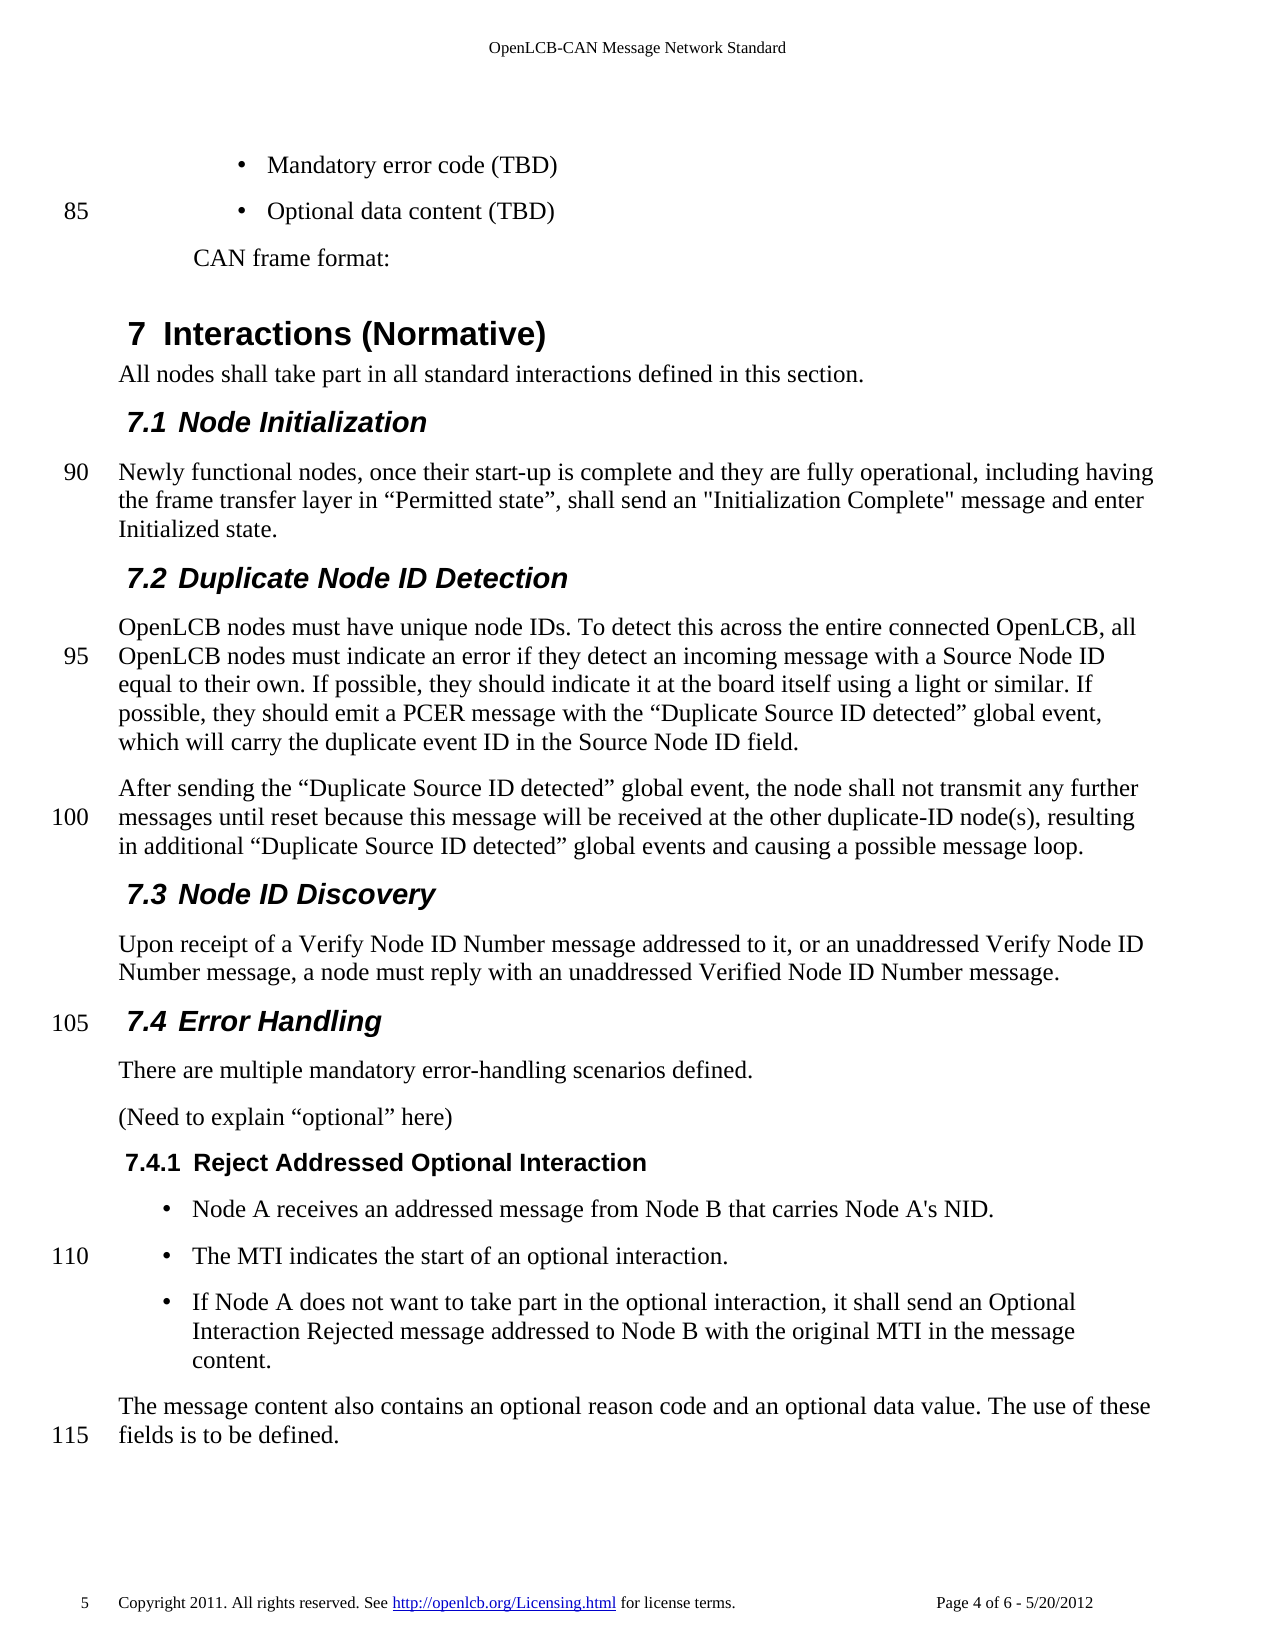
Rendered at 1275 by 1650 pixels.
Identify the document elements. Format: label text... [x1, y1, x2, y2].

text CAN frame format: [193, 243, 1157, 272]
text OpenLCB nodes must have unique node IDs. To detect this across the entire connected OpenLCB, all OpenLCB nodes must indicate an error if they detect an incoming message with a Source Node ID equal to their own. If possible, they should indicate it at the board itself using a light or similar. If possible, they should emit a PCER message with the “Duplicate Source ID detected” global event, which will carry the duplicate event ID in the Source Node ID field. [118, 612, 1157, 756]
text There are multiple mandatory error-handling scenarios defined. [118, 1055, 1157, 1084]
text After sending the “Duplicate Source ID detected” global event, the node shall not transmit any further messages until reset because this message will be received at the other duplicate-ID node(s), resulting in additional “Duplicate Source ID detected” global events and causing a possible message loop. [118, 773, 1157, 860]
list The MTI indicates the start of an optional interaction. [162, 1241, 1157, 1270]
list Node A receives an addressed message from Node B that carries Node A's NID. [162, 1194, 1157, 1223]
subtitle Node Initialization [118, 406, 1157, 439]
text The message content also contains an optional reason code and an optional data value. The use of these fields is to be defined. [118, 1391, 1157, 1449]
subtitle Reject Addressed Optional Interaction [118, 1148, 1157, 1177]
list Mandatory error code (TBD) [237, 150, 1157, 179]
text Newly functional nodes, once their start-up is complete and they are fully operational, including having the frame transfer layer in “Permitted state”, shall send an "Initialization Complete" message and enter Initialized state. [118, 457, 1157, 543]
subtitle Node ID Discovery [118, 877, 1157, 911]
list Optional data content (TBD) [237, 196, 1157, 225]
subtitle Interactions (Normative) [118, 314, 1157, 353]
subtitle Error Handling [118, 1004, 1157, 1037]
text All nodes shall take part in all standard interactions defined in this section. [118, 359, 1157, 388]
subtitle Duplicate Node ID Detection [118, 561, 1157, 594]
text (Need to explain “optional” here) [118, 1102, 1157, 1130]
list If Node A does not want to take part in the optional interaction, it shall send an Optional Interaction Rejected message addressed to Node B with the original MTI in the message content. [162, 1287, 1157, 1374]
text Upon receipt of a Verify Node ID Number message addressed to it, or an unaddressed Verify Node ID Number message, a node must reply with an unaddressed Verified Node ID Number message. [118, 929, 1157, 986]
